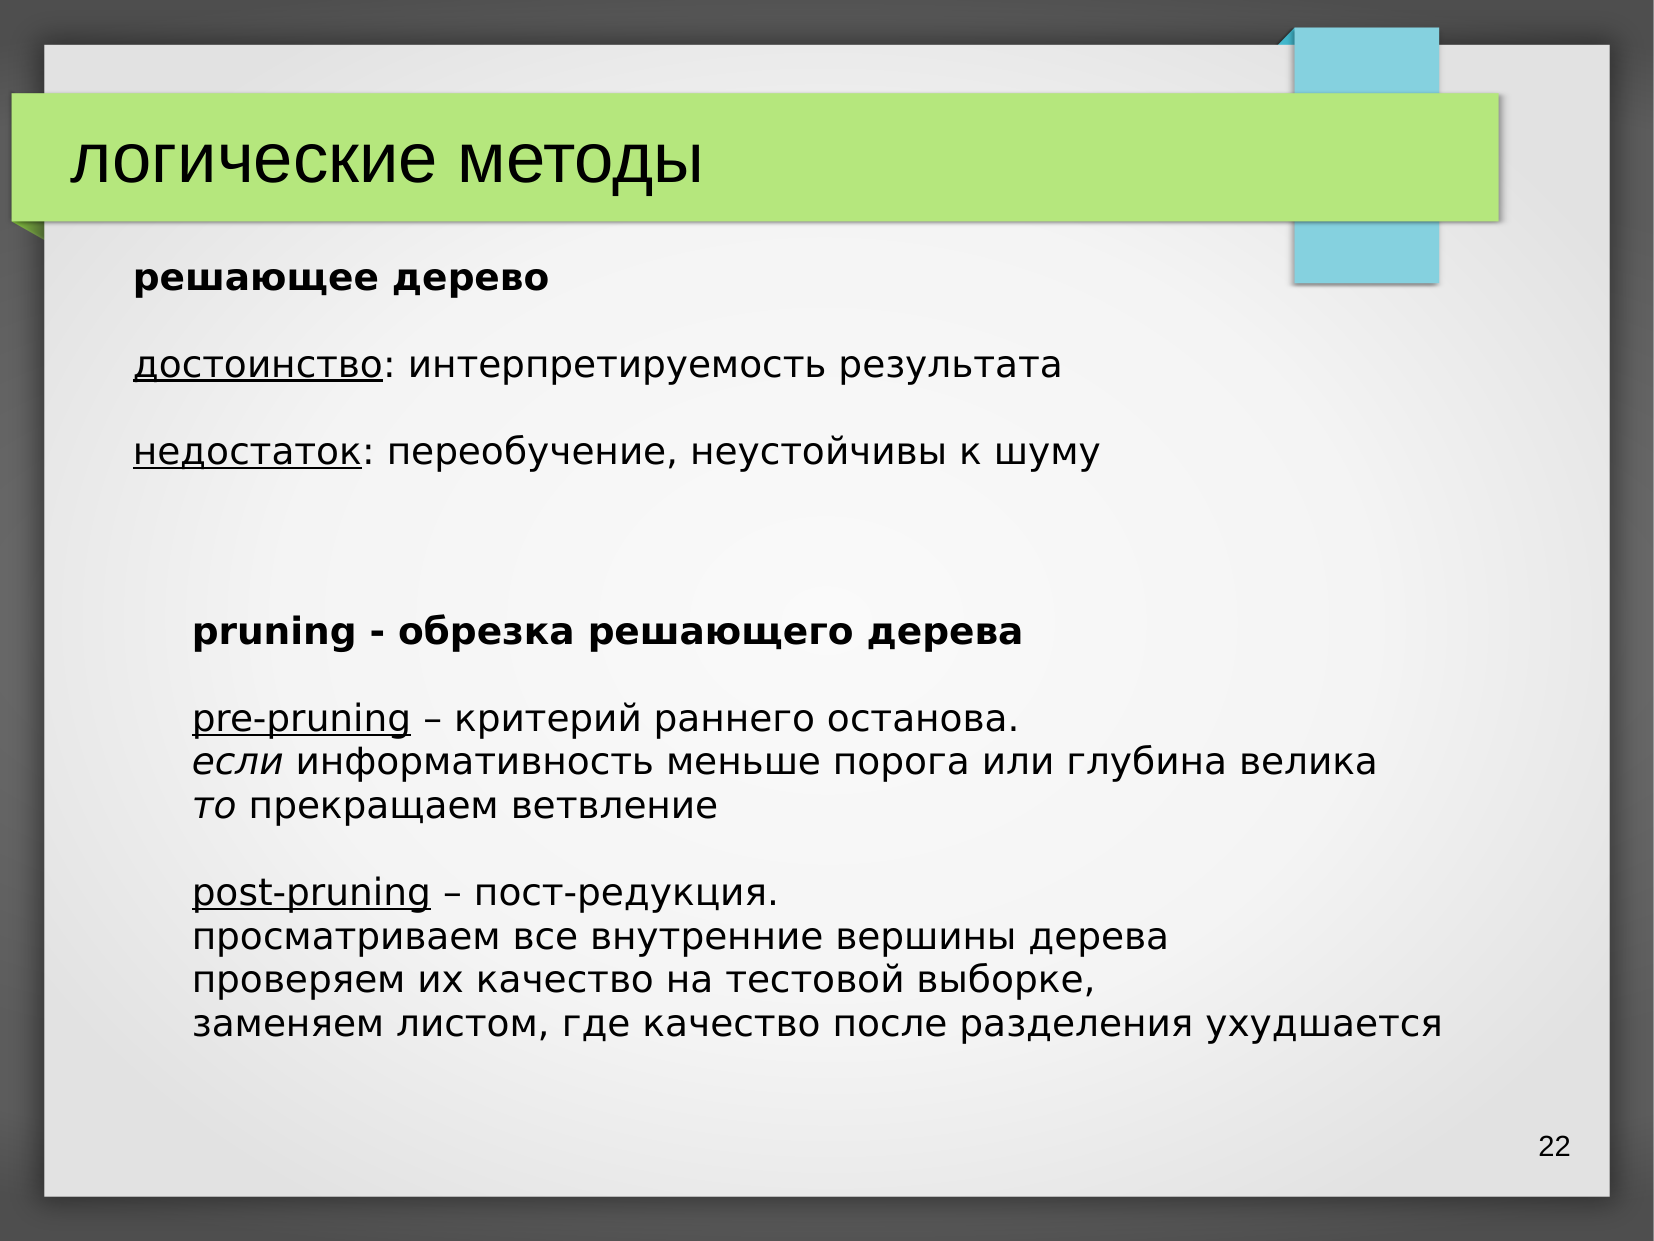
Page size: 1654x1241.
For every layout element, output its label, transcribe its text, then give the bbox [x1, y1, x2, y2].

text_box pruning - обрезка решающего дерева pre-pruning – критерий раннего останова. если информативность меньше порога или глубина велика то прекращаем ветвление post-pruning – пост-редукция. просматриваем все внутренние вершины дерева проверяем их качество на тестовой выборке, заменяем листом, где качество после разделения ухудшается [177, 602, 1477, 1072]
text_box решающее дерево достоинство: интерпретируемость результата недостаток: переобучение, неустойчивы к шуму [118, 248, 1193, 582]
picture [0, 0, 1654, 1241]
title логические методы [70, 118, 1205, 199]
